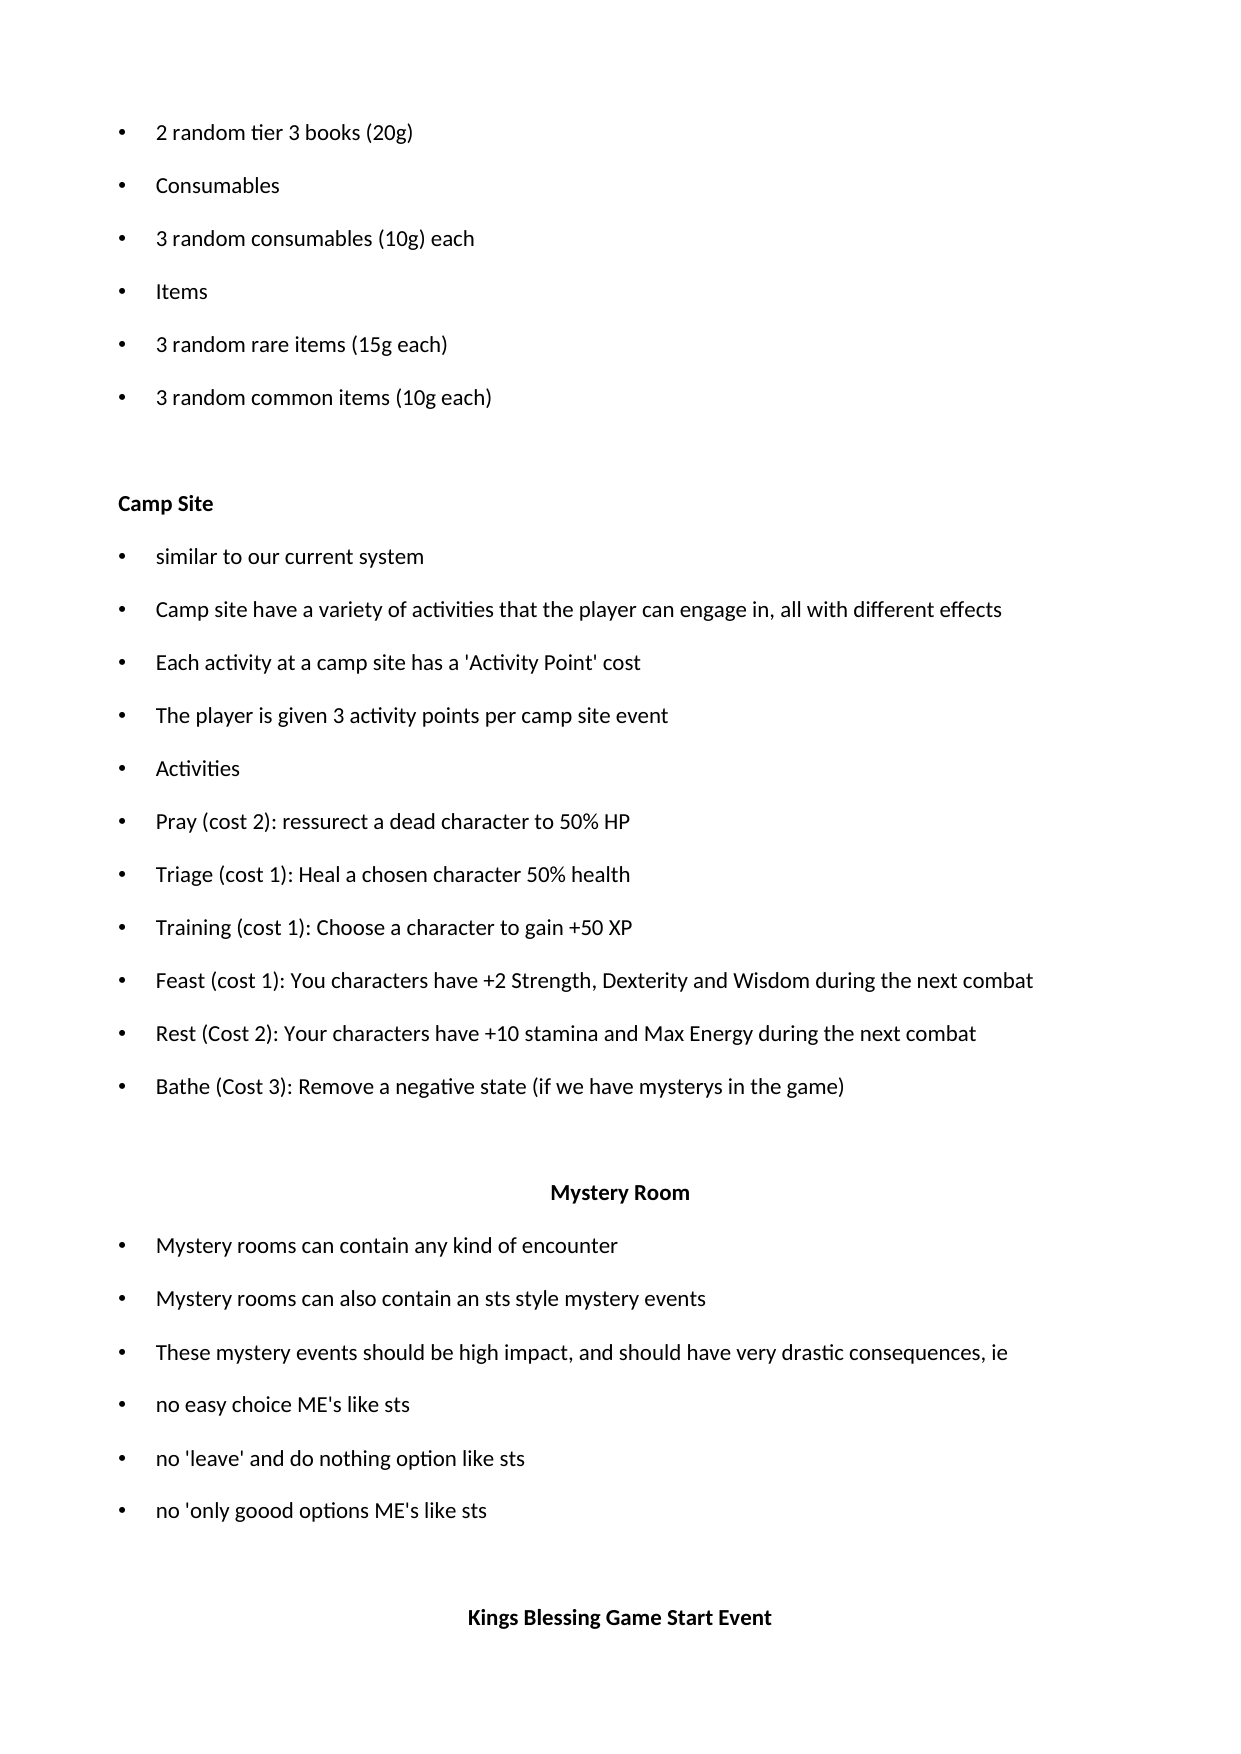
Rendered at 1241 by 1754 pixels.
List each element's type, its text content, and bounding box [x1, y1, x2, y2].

list Feast (cost 1): You characters have +2 Strength, Dexterity and Wisdom during the next combat [81, 966, 1122, 994]
list no 'only goood options ME's like sts [81, 1497, 1122, 1525]
list Activities [81, 754, 1122, 782]
text Kings Blessing Game Start Event [118, 1603, 1122, 1631]
list Consumables [81, 171, 1122, 199]
list Mystery rooms can also contain an sts style mystery events [81, 1284, 1122, 1313]
list 3 random consumables (10g) each [81, 224, 1122, 252]
list Triage (cost 1): Heal a chosen character 50% health [81, 860, 1122, 888]
list Camp site have a variety of activities that the player can engage in, all with different effects [81, 595, 1122, 623]
list 3 random rare items (15g each) [81, 330, 1122, 358]
list Items [81, 277, 1122, 305]
list 2 random tier 3 books (20g) [81, 118, 1122, 146]
list These mystery events should be high impact, and should have very drastic consequences, ie [81, 1338, 1122, 1366]
list 3 random common items (10g each) [81, 383, 1122, 411]
text Mystery Room [118, 1178, 1122, 1207]
list Pray (cost 2): ressurect a dead character to 50% HP [81, 807, 1122, 835]
list Rest (Cost 2): Your characters have +10 stamina and Max Energy during the next combat [81, 1019, 1122, 1047]
list The player is given 3 activity points per camp site event [81, 701, 1122, 729]
list similar to our current system [81, 542, 1122, 570]
list no easy choice ME's like sts [81, 1391, 1122, 1419]
list Bathe (Cost 3): Remove a negative state (if we have mysterys in the game) [81, 1072, 1122, 1101]
list Training (cost 1): Choose a character to gain +50 XP [81, 913, 1122, 941]
list Mystery rooms can contain any kind of encounter [81, 1232, 1122, 1259]
text Camp Site [118, 489, 1122, 517]
list no 'leave' and do nothing option like sts [81, 1444, 1122, 1472]
list Each activity at a camp site has a 'Activity Point' cost [81, 648, 1122, 676]
